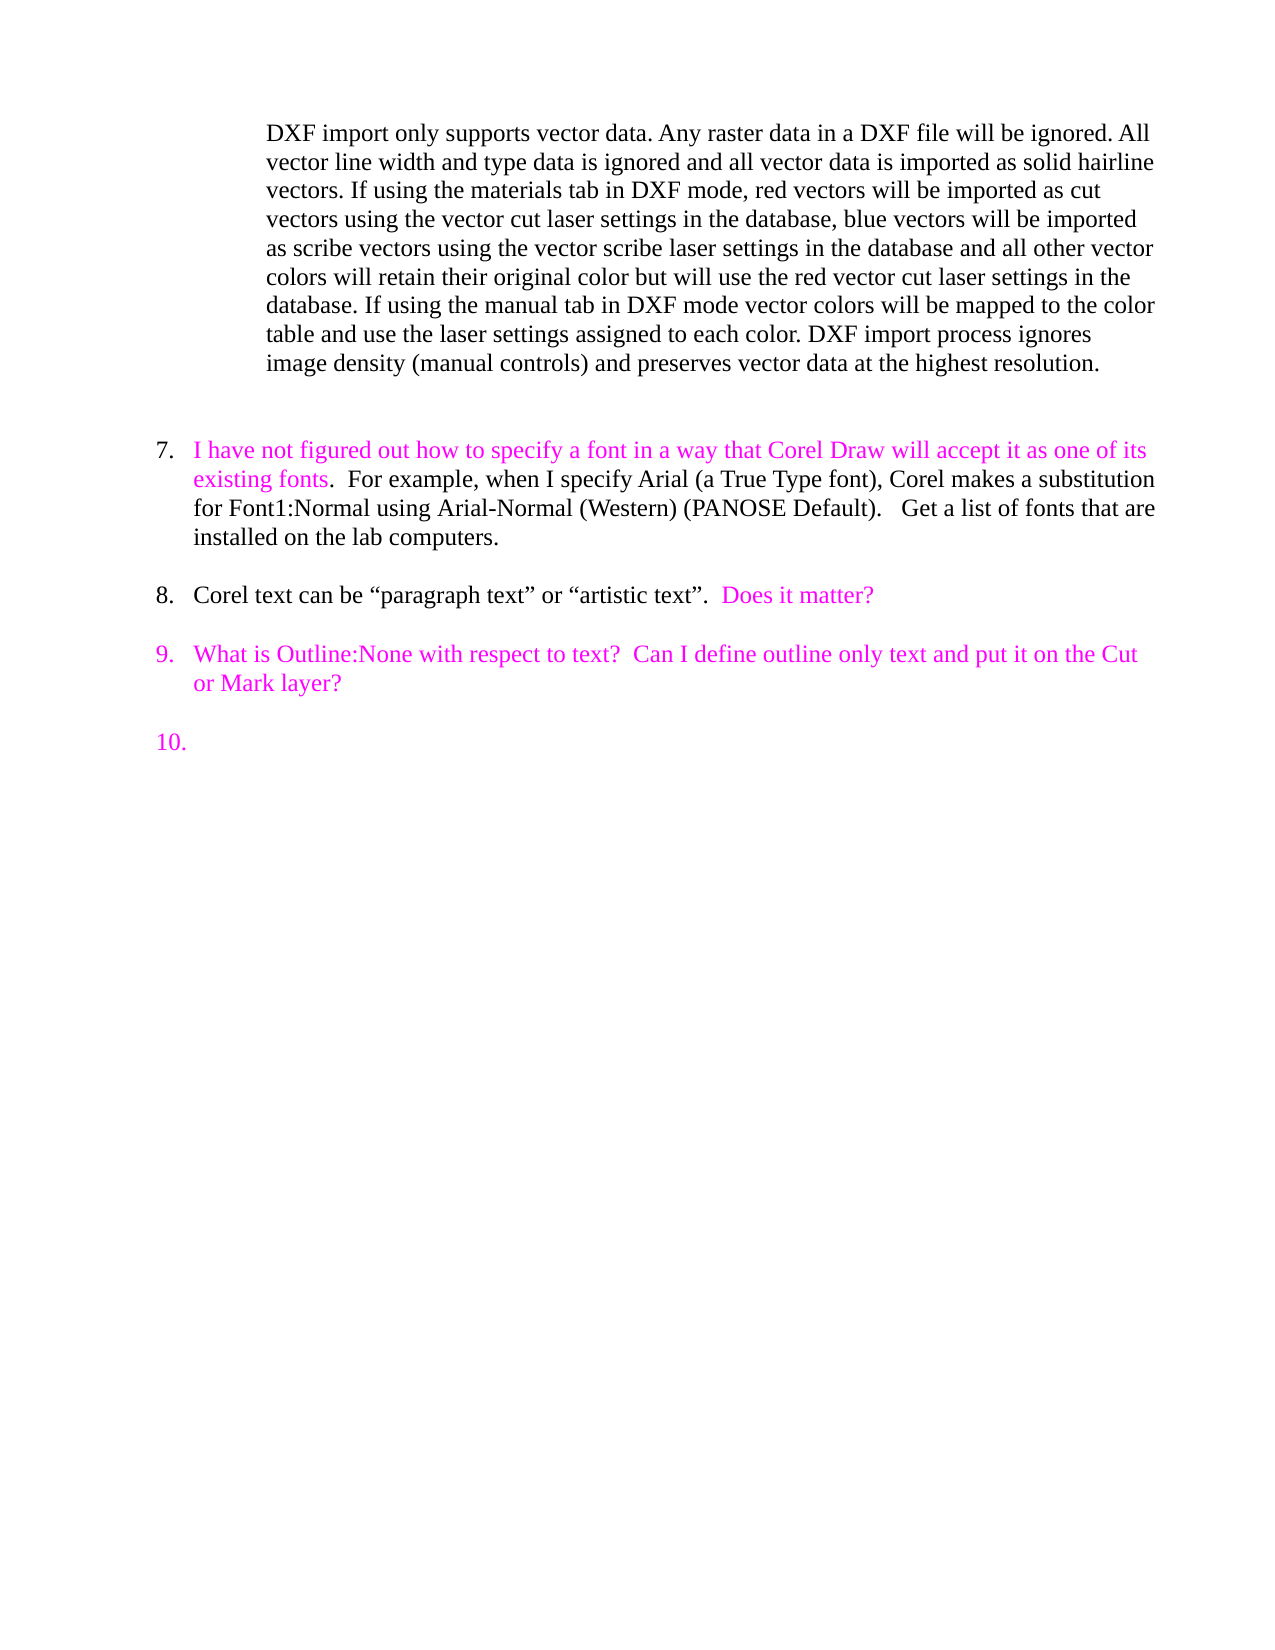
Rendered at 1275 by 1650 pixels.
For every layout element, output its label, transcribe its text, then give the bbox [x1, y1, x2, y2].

list I have not figured out how to specify a font in a way that Corel Draw will accept it as one of its existing fonts. For example, when I specify Arial (a True Type font), Corel makes a substitution for Font1:Normal using Arial-Normal (Western) (PANOSE Default). Get a list of fonts that are installed on the lab computers. [156, 436, 1157, 551]
list What is Outline:None with respect to text? Can I define outline only text and put it on the Cut or Mark layer? [156, 639, 1157, 697]
list Corel text can be “paragraph text” or “artistic text”. Does it matter? [156, 581, 1157, 609]
text DXF import only supports vector data. Any raster data in a DXF file will be ignored. All vector line width and type data is ignored and all vector data is imported as solid hairline vectors. If using the materials tab in DXF mode, red vectors will be imported as cut vectors using the vector cut laser settings in the database, blue vectors will be imported as scribe vectors using the vector scribe laser settings in the database and all other vector colors will retain their original color but will use the red vector cut laser settings in the database. If using the manual tab in DXF mode vector colors will be mapped to the color table and use the laser settings assigned to each color. DXF import process ignores image density (manual controls) and preserves vector data at the highest resolution. [266, 118, 1157, 406]
